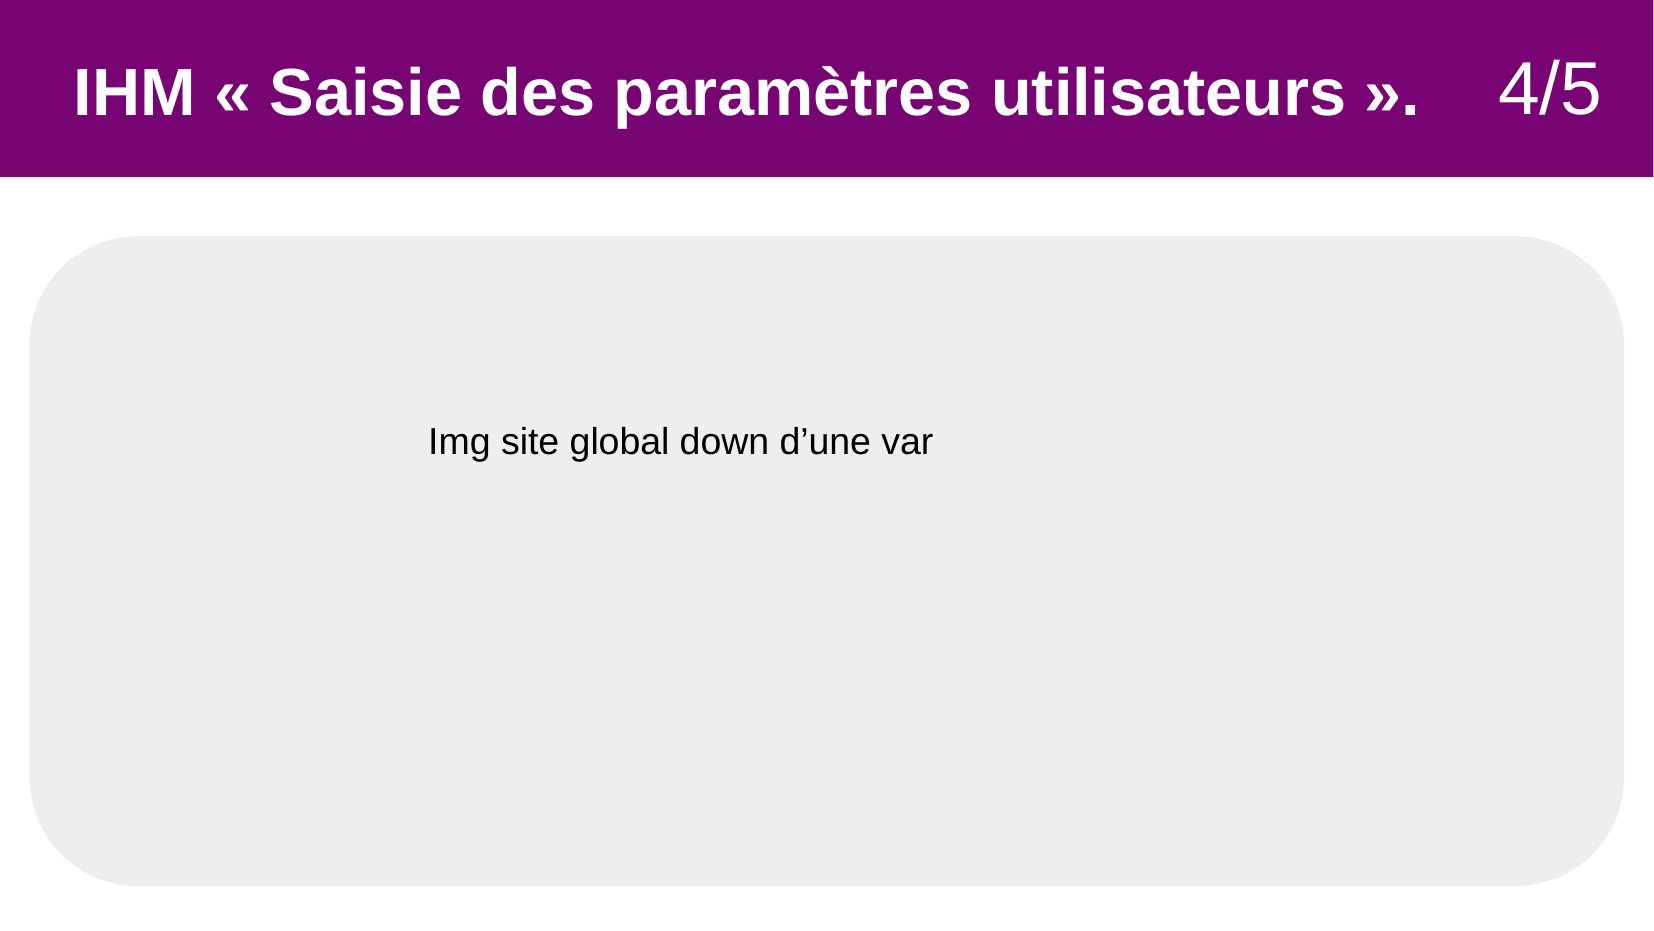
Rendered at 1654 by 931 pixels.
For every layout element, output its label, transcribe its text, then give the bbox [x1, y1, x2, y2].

text_box [1625, 0, 1654, 178]
text_box 4/5 [1476, 0, 1625, 178]
text_box Img site global down d’une var [413, 413, 1034, 621]
text_box [29, 236, 1625, 886]
text_box [0, 0, 1476, 178]
text_box IHM « Saisie des paramètres utilisateurs ». [59, 47, 1476, 138]
